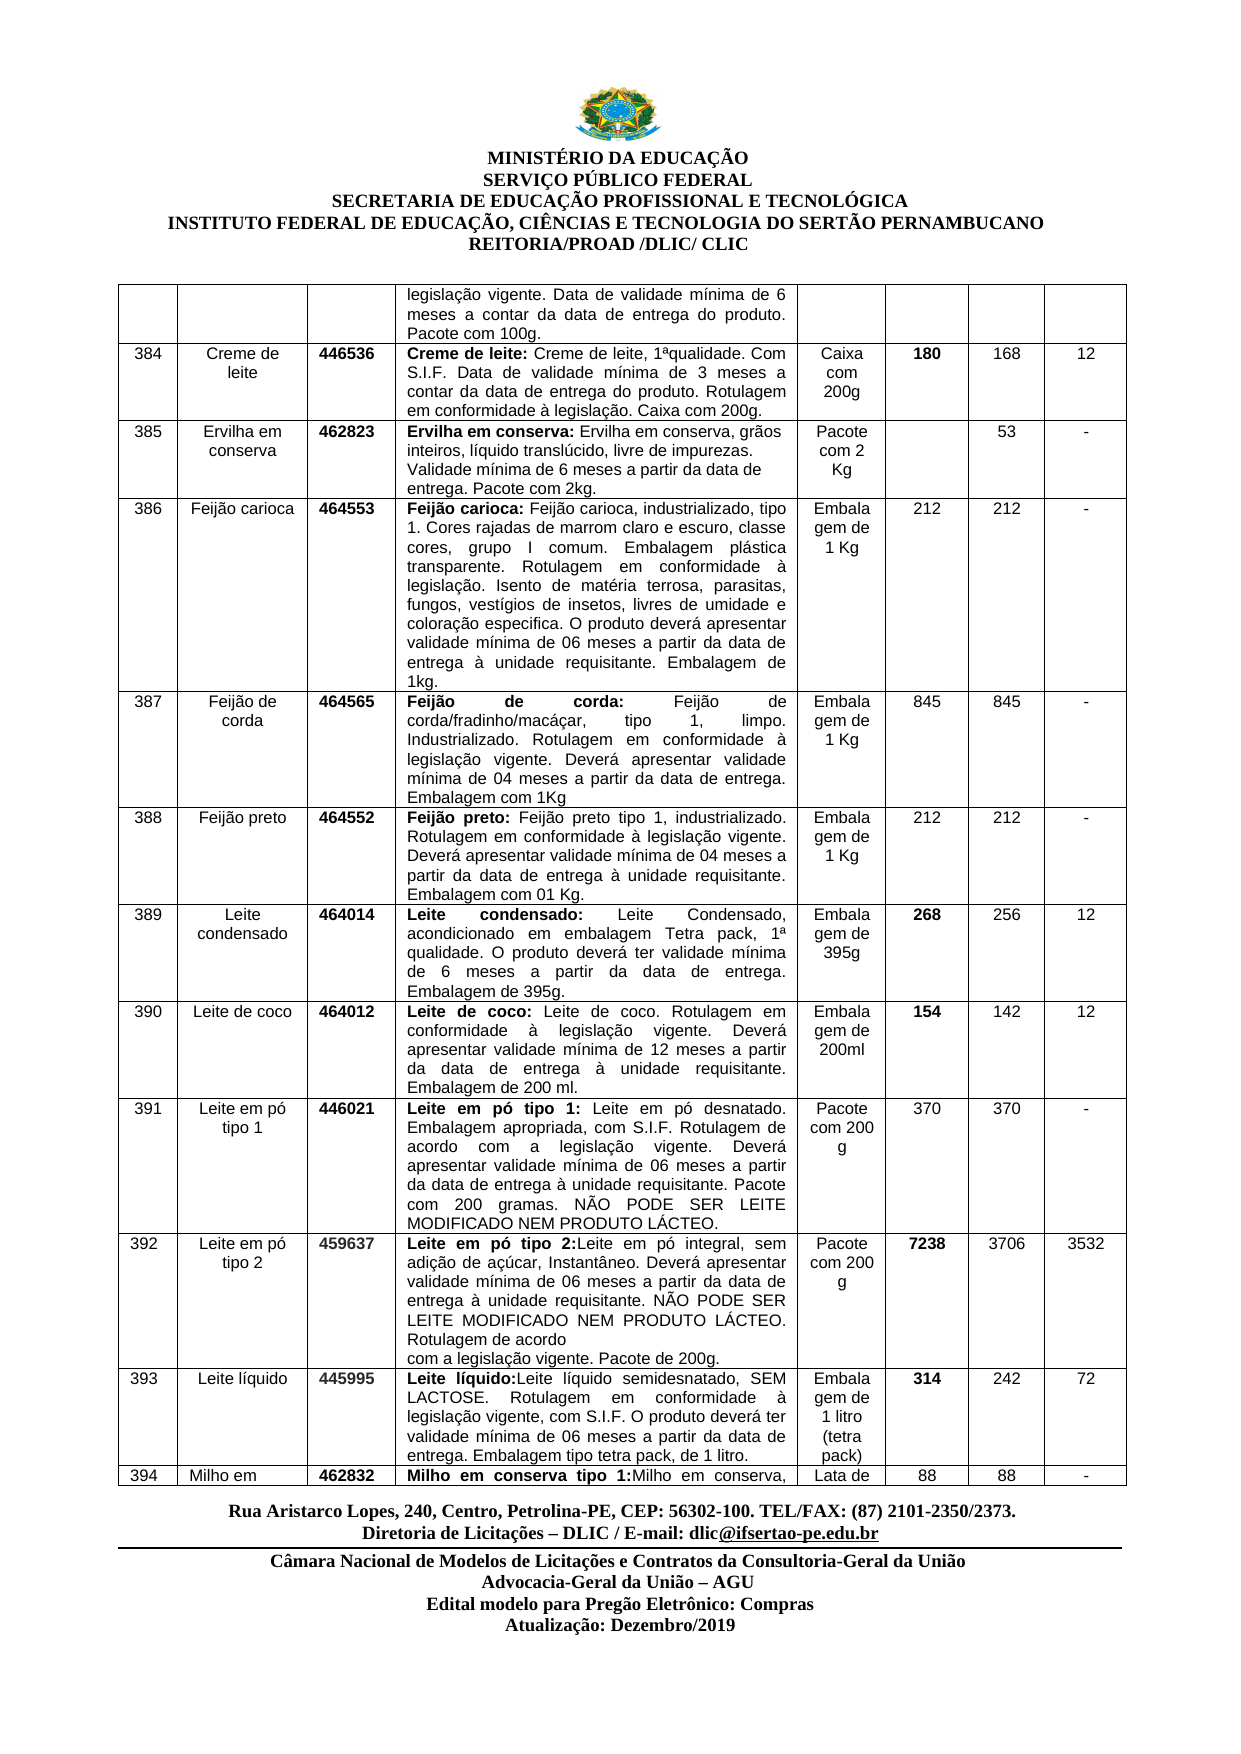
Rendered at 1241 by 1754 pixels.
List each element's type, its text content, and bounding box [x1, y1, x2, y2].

table_cell [886, 285, 968, 343]
table_cell Feijão preto [178, 808, 307, 904]
table_cell 464012 [308, 1002, 395, 1097]
table_cell 154 [886, 1002, 968, 1097]
table_cell 394 [119, 1466, 177, 1485]
table_cell 446021 [308, 1099, 395, 1233]
table_cell 7238 [886, 1234, 968, 1368]
table_cell Leite em pó tipo 1: Leite em pó desnatado. Embalagem apropriada, com S.I.F. Rotulagem de acordo com a legislação vigente. Deverá apresentar validade mínima de 06 meses a partir da data de entrega à unidade requisitante. Pacote com 200 gramas. NÃO PODE SER LEITE MODIFICADO NEM PRODUTO LÁCTEO. [396, 1099, 797, 1233]
table_cell Leite de coco [178, 1002, 307, 1097]
table_cell 464552 [308, 808, 395, 904]
table_cell 845 [886, 692, 968, 807]
table_cell 268 [886, 905, 968, 1001]
table_cell 384 [119, 344, 177, 420]
table_cell 845 [969, 692, 1044, 807]
picture [575, 87, 661, 141]
table_cell 464565 [308, 692, 395, 807]
table_cell [119, 285, 177, 343]
table_cell Milho em [178, 1466, 307, 1485]
table_cell Leite condensado [178, 905, 307, 1001]
table_cell 464553 [308, 499, 395, 691]
table_cell 3532 [1045, 1234, 1126, 1368]
table_cell 445995 [308, 1369, 395, 1465]
table_cell 392 [119, 1234, 177, 1368]
table_cell 168 [969, 344, 1044, 420]
table_cell - [1045, 1099, 1126, 1233]
table_cell Ervilha em conserva [178, 421, 307, 498]
table_cell 393 [119, 1369, 177, 1465]
table_cell Leite líquido [178, 1369, 307, 1465]
table_cell 212 [886, 499, 968, 691]
table_cell [969, 285, 1044, 343]
table_cell Creme de leite: Creme de leite, 1ªqualidade. Com S.I.F. Data de validade mínima de 3 meses a contar da data de entrega do produto. Rotulagem em conformidade à legislação. Caixa com 200g. [396, 344, 797, 420]
table_cell 12 [1045, 344, 1126, 420]
table_cell Pacote com 2 Kg [798, 421, 885, 498]
table_cell 180 [886, 344, 968, 420]
table_cell Leite em pó tipo 1 [178, 1099, 307, 1233]
table_cell 388 [119, 808, 177, 904]
table_cell 464014 [308, 905, 395, 1001]
table_cell - [1045, 1466, 1126, 1485]
table_cell 88 [969, 1466, 1044, 1485]
table_cell - [1045, 421, 1126, 498]
table_cell Leite condensado: Leite Condensado, acondicionado em embalagem Tetra pack, 1ª qualidade. O produto deverá ter validade mínima de 6 meses a partir da data de entrega. Embalagem de 395g. [396, 905, 797, 1001]
table_cell [886, 421, 968, 498]
table_cell 72 [1045, 1369, 1126, 1465]
table_cell 386 [119, 499, 177, 691]
table_cell Embalagem de 200ml [798, 1002, 885, 1097]
table_cell 446536 [308, 344, 395, 420]
table_cell [798, 285, 885, 343]
table_cell Creme de leite [178, 344, 307, 420]
table_cell 142 [969, 1002, 1044, 1097]
table_cell 391 [119, 1099, 177, 1233]
table_cell [308, 285, 395, 343]
table_cell Leite de coco: Leite de coco. Rotulagem em conformidade à legislação vigente. Deverá apresentar validade mínima de 12 meses a partir da data de entrega à unidade requisitante. Embalagem de 200 ml. [396, 1002, 797, 1097]
table_cell Feijão carioca [178, 499, 307, 691]
table_cell 389 [119, 905, 177, 1001]
table_cell 212 [969, 808, 1044, 904]
table_cell 387 [119, 692, 177, 807]
table_cell - [1045, 499, 1126, 691]
table_cell Caixa com 200g [798, 344, 885, 420]
table_cell 53 [969, 421, 1044, 498]
table_cell Leite em pó tipo 2 [178, 1234, 307, 1368]
table_cell 12 [1045, 1002, 1126, 1097]
table_cell legislação vigente. Data de validade mínima de 6 meses a contar da data de entrega do produto. Pacote com 100g. [396, 285, 797, 343]
table_cell 370 [886, 1099, 968, 1233]
table_cell 212 [886, 808, 968, 904]
table_cell 314 [886, 1369, 968, 1465]
table_cell 390 [119, 1002, 177, 1097]
table_cell 370 [969, 1099, 1044, 1233]
table_cell Feijão carioca: Feijão carioca, industrializado, tipo 1. Cores rajadas de marrom claro e escuro, classe cores, grupo I comum. Embalagem plástica transparente. Rotulagem em conformidade à legislação. Isento de matéria terrosa, parasitas, fungos, vestígios de insetos, livres de umidade e coloração especifica. O produto deverá apresentar validade mínima de 06 meses a partir da data de entrega à unidade requisitante. Embalagem de 1kg. [396, 499, 797, 691]
table_cell Feijão preto: Feijão preto tipo 1, industrializado. Rotulagem em conformidade à legislação vigente. Deverá apresentar validade mínima de 04 meses a partir da data de entrega à unidade requisitante. Embalagem com 01 Kg. [396, 808, 797, 904]
table_cell Embalagem de 395g [798, 905, 885, 1001]
table_cell - [1045, 808, 1126, 904]
table_cell 88 [886, 1466, 968, 1485]
table_cell 12 [1045, 905, 1126, 1001]
table_cell [1045, 285, 1126, 343]
table_cell - [1045, 692, 1126, 807]
table_cell Embalagem de 1 Kg [798, 808, 885, 904]
table_cell Feijão de corda: Feijão de corda/fradinho/macáçar, tipo 1, limpo. Industrializado. Rotulagem em conformidade à legislação vigente. Deverá apresentar validade mínima de 04 meses a partir da data de entrega. Embalagem com 1Kg [396, 692, 797, 807]
table_cell Ervilha em conserva: Ervilha em conserva, grãos inteiros, líquido translúcido, livre de impurezas. Validade mínima de 6 meses a partir da data de entrega. Pacote com 2kg. [396, 421, 797, 498]
table_cell 459637 [308, 1234, 395, 1368]
table_cell Feijão de corda [178, 692, 307, 807]
table_cell 3706 [969, 1234, 1044, 1368]
table_cell Leite em pó tipo 2:Leite em pó integral, sem adição de açúcar, Instantâneo. Deverá apresentar validade mínima de 06 meses a partir da data de entrega à unidade requisitante. NÃO PODE SER LEITE MODIFICADO NEM PRODUTO LÁCTEO. Rotulagem de acordo com a legislação vigente. Pacote de 200g. [396, 1234, 797, 1368]
table_cell [178, 285, 307, 343]
table_cell Pacote com 200 g [798, 1099, 885, 1233]
table_cell 385 [119, 421, 177, 498]
table_cell 212 [969, 499, 1044, 691]
table_cell Milho em conserva tipo 1:Milho em conserva, [396, 1466, 797, 1485]
table_cell Embalagem de 1 Kg [798, 692, 885, 807]
table_cell 462823 [308, 421, 395, 498]
table_cell Lata de [798, 1466, 885, 1485]
table_cell Leite líquido:Leite líquido semidesnatado, SEM LACTOSE. Rotulagem em conformidade à legislação vigente, com S.I.F. O produto deverá ter validade mínima de 06 meses a partir da data de entrega. Embalagem tipo tetra pack, de 1 litro. [396, 1369, 797, 1465]
table_cell Embalagem de 1 Kg [798, 499, 885, 691]
table_cell Pacote com 200 g [798, 1234, 885, 1368]
table_cell 242 [969, 1369, 1044, 1465]
table_cell 256 [969, 905, 1044, 1001]
table_cell Embalagem de 1 litro (tetra pack) [798, 1369, 885, 1465]
table_cell 462832 [308, 1466, 395, 1485]
